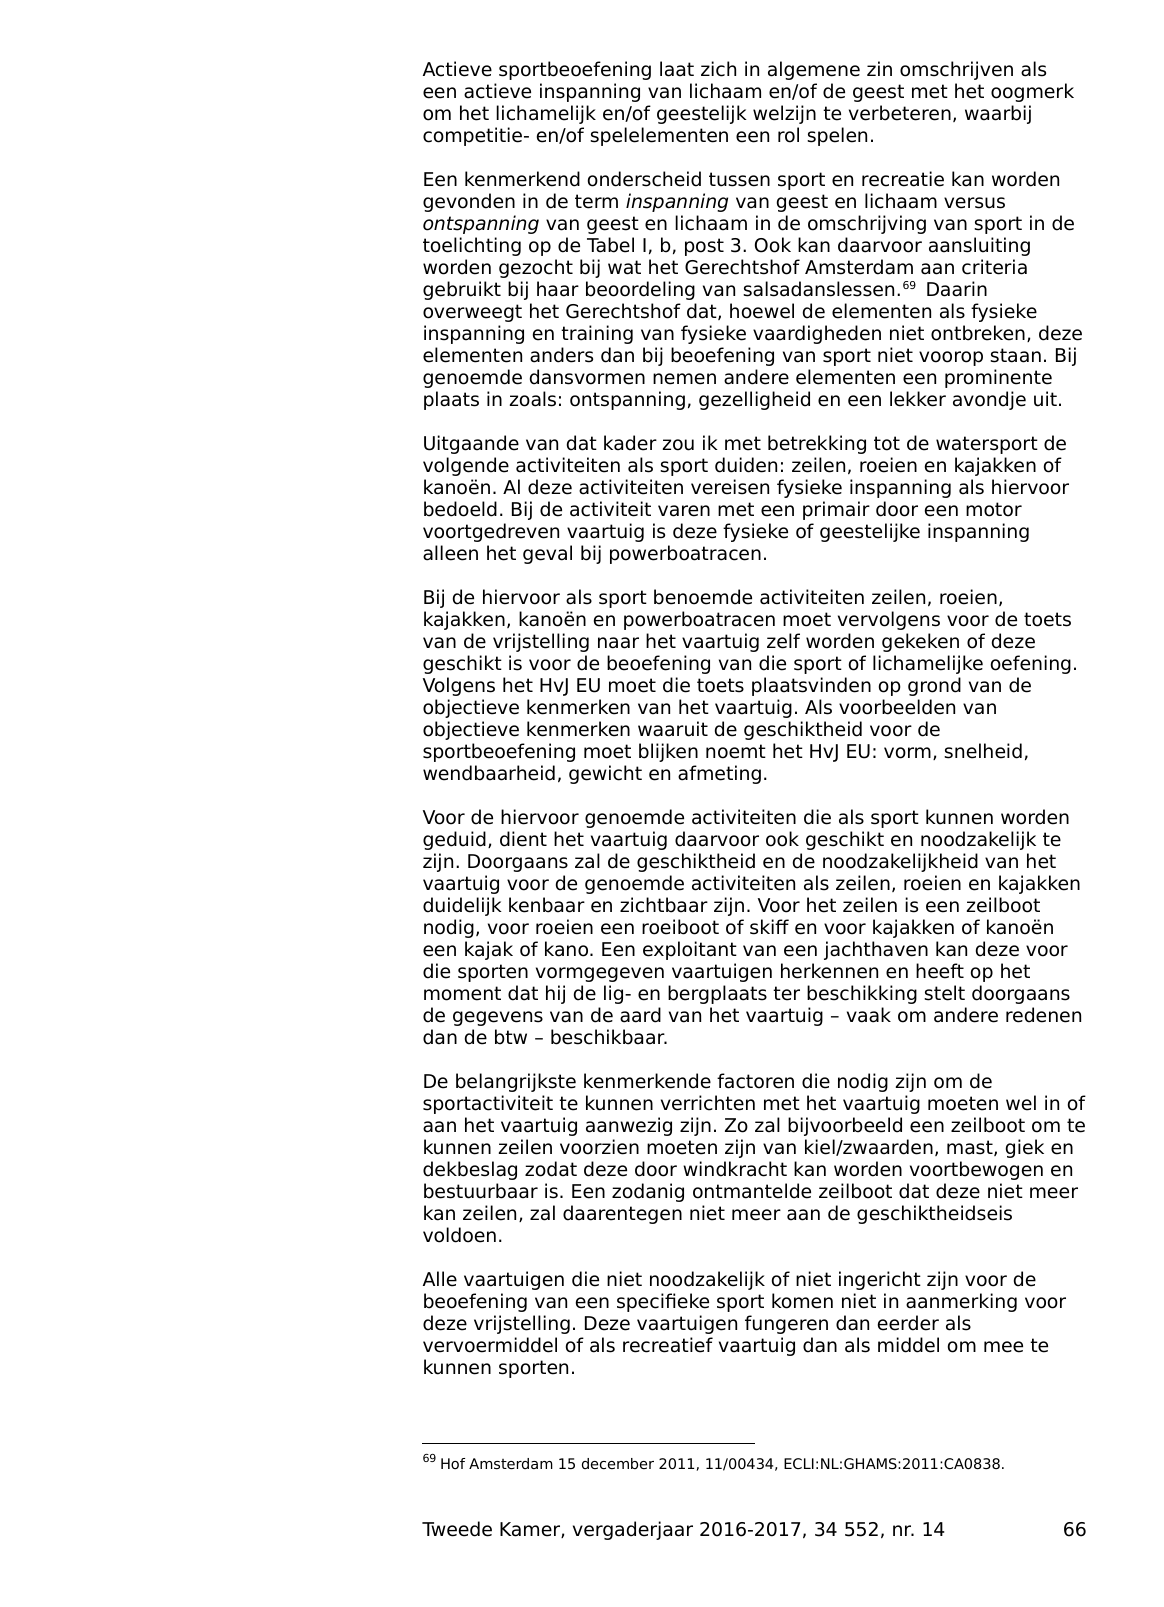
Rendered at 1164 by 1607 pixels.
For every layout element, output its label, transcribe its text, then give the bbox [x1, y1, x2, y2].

text Een kenmerkend onderscheid tussen sport en recreatie kan worden gevonden in de term inspanning van geest en lichaam versus ontspanning van geest en lichaam in de omschrijving van sport in de toelichting op de Tabel I, b, post 3. Ook kan daarvoor aansluiting worden gezocht bij wat het Gerechtshof Amsterdam aan criteria gebruikt bij haar beoordeling van salsadanslessen. Daarin overweegt het Gerechtshof dat, hoewel de elementen als fysieke inspanning en training van fysieke vaardigheden niet ontbreken, deze elementen anders dan bij beoefening van sport niet voorop staan. Bij genoemde dansvormen nemen andere elementen een prominente plaats in zoals: ontspanning, gezelligheid en een lekker avondje uit. [422, 169, 1087, 411]
text Actieve sportbeoefening laat zich in algemene zin omschrijven als een actieve inspanning van lichaam en/of de geest met het oogmerk om het lichamelijk en/of geestelijk welzijn te verbeteren, waarbij competitie- en/of spelelementen een rol spelen. [422, 59, 1087, 147]
text De belangrijkste kenmerkende factoren die nodig zijn om de sportactiviteit te kunnen verrichten met het vaartuig moeten wel in of aan het vaartuig aanwezig zijn. Zo zal bijvoorbeeld een zeilboot om te kunnen zeilen voorzien moeten zijn van kiel/zwaarden, mast, giek en dekbeslag zodat deze door windkracht kan worden voortbewogen en bestuurbaar is. Een zodanig ontmantelde zeilboot dat deze niet meer kan zeilen, zal daarentegen niet meer aan de geschiktheidseis voldoen. [422, 1071, 1087, 1247]
text Bij de hiervoor als sport benoemde activiteiten zeilen, roeien, kajakken, kanoën en powerboatracen moet vervolgens voor de toets van de vrijstelling naar het vaartuig zelf worden gekeken of deze geschikt is voor de beoefening van die sport of lichamelijke oefening. Volgens het HvJ EU moet die toets plaatsvinden op grond van de objectieve kenmerken van het vaartuig. Als voorbeelden van objectieve kenmerken waaruit de geschiktheid voor de sportbeoefening moet blijken noemt het HvJ EU: vorm, snelheid, wendbaarheid, gewicht en afmeting. [422, 587, 1087, 785]
text Alle vaartuigen die niet noodzakelijk of niet ingericht zijn voor de beoefening van een specifieke sport komen niet in aanmerking voor deze vrijstelling. Deze vaartuigen fungeren dan eerder als vervoermiddel of als recreatief vaartuig dan als middel om mee te kunnen sporten. [422, 1269, 1087, 1379]
text Uitgaande van dat kader zou ik met betrekking tot de watersport de volgende activiteiten als sport duiden: zeilen, roeien en kajakken of kanoën. Al deze activiteiten vereisen fysieke inspanning als hiervoor bedoeld. Bij de activiteit varen met een primair door een motor voortgedreven vaartuig is deze fysieke of geestelijke inspanning alleen het geval bij powerboatracen. [422, 433, 1087, 565]
text Hof Amsterdam 15 december 2011, 11/00434, ECLI:NL:GHAMS:2011:CA0838. [422, 1452, 1087, 1474]
text Voor de hiervoor genoemde activiteiten die als sport kunnen worden geduid, dient het vaartuig daarvoor ook geschikt en noodzakelijk te zijn. Doorgaans zal de geschiktheid en de noodzakelijkheid van het vaartuig voor de genoemde activiteiten als zeilen, roeien en kajakken duidelijk kenbaar en zichtbaar zijn. Voor het zeilen is een zeilboot nodig, voor roeien een roeiboot of skiff en voor kajakken of kanoën een kajak of kano. Een exploitant van een jachthaven kan deze voor die sporten vormgegeven vaartuigen herkennen en heeft op het moment dat hij de lig- en bergplaats ter beschikking stelt doorgaans de gegevens van de aard van het vaartuig – vaak om andere redenen dan de btw – beschikbaar. [422, 807, 1087, 1049]
